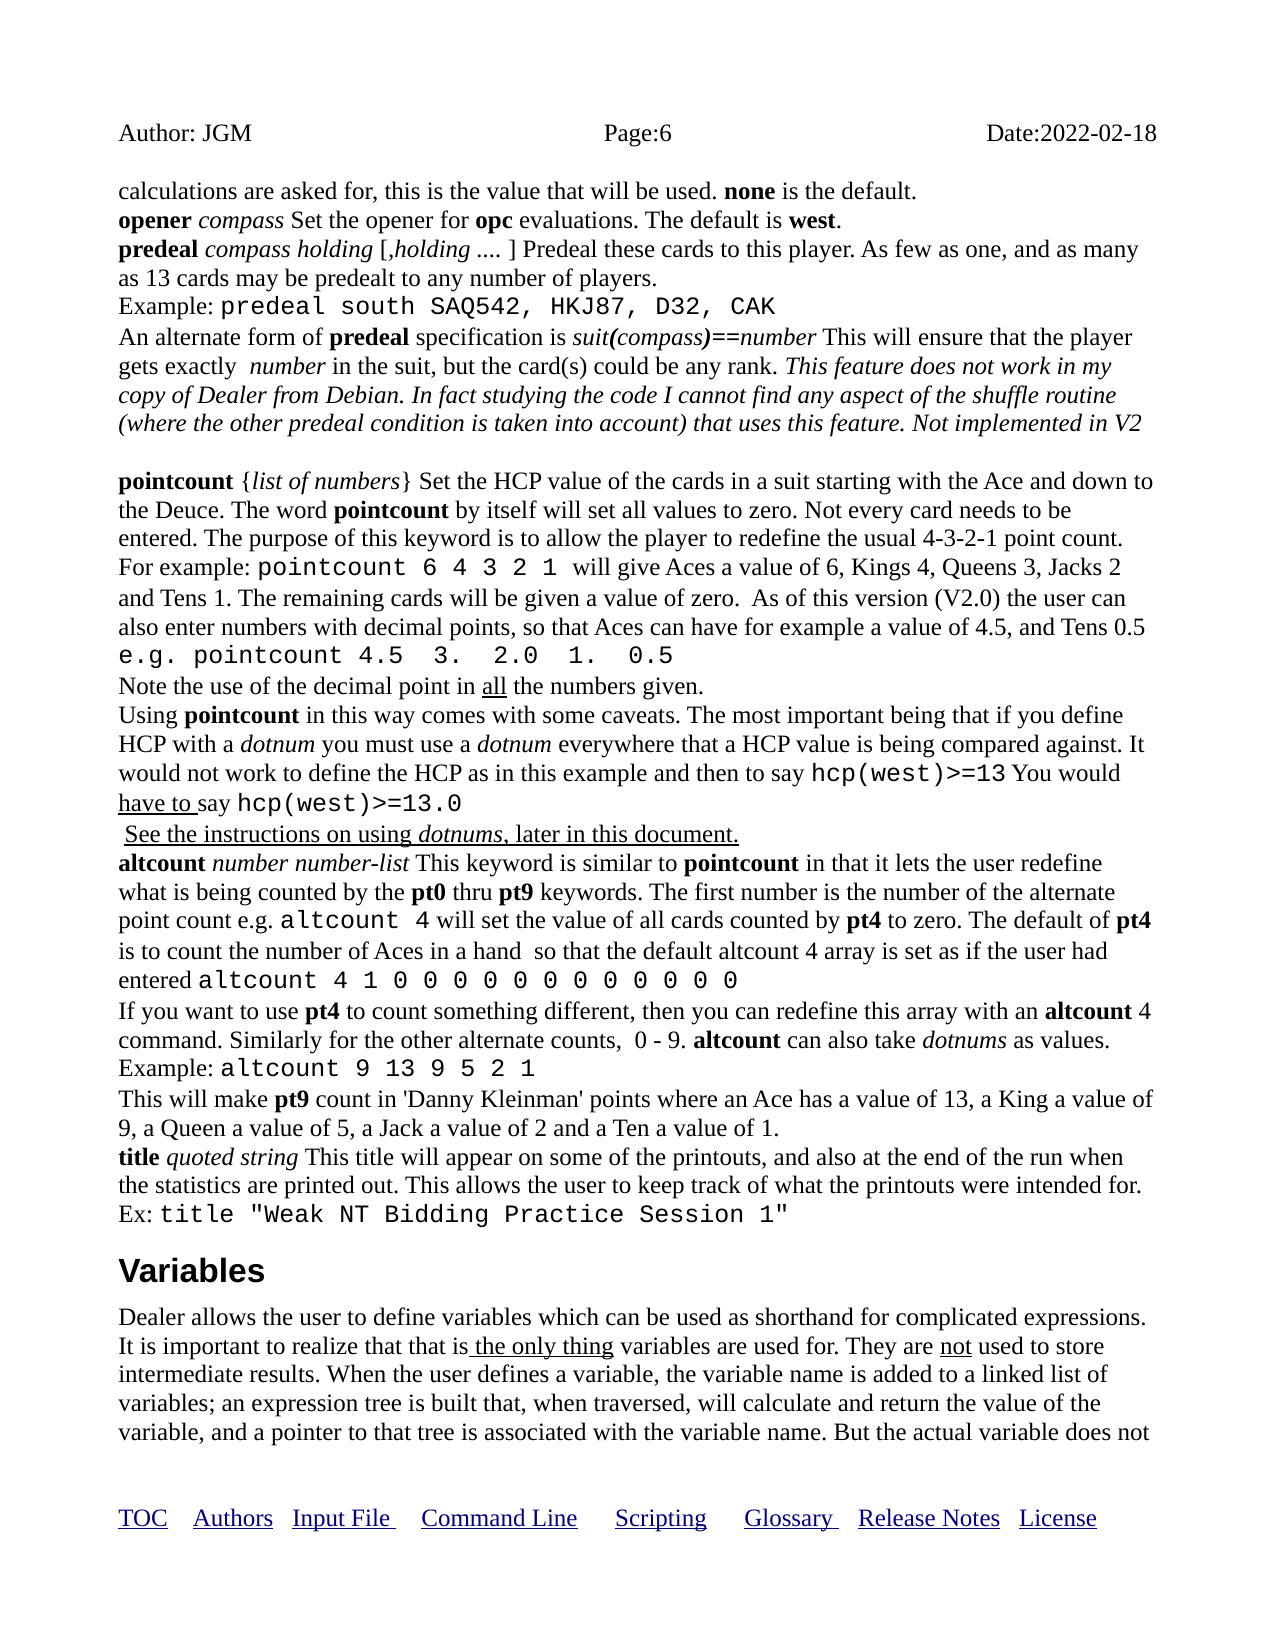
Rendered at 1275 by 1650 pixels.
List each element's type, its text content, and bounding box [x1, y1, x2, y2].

subtitle Variables [118, 1251, 1157, 1289]
text pointcount {list of numbers} Set the HCP value of the cards in a suit starting with the Ace and down to the Deuce. The word pointcount by itself will set all values to zero. Not every card needs to be entered. The purpose of this keyword is to allow the player to redefine the usual 4-3-2-1 point count. For example: pointcount 6 4 3 2 1 will give Aces a value of 6, Kings 4, Queens 3, Jacks 2 and Tens 1. The remaining cards will be given a value of zero. As of this version (V2.0) the user can also enter numbers with decimal points, so that Aces can have for example a value of 4.5, and Tens 0.5 [118, 466, 1157, 641]
text e.g. pointcount 4.5 3. 2.0 1. 0.5 [118, 641, 1157, 671]
text title quoted string This title will appear on some of the printouts, and also at the end of the run when the statistics are printed out. This allows the user to keep track of what the printouts were intended for. [118, 1142, 1157, 1199]
text altcount number number-list This keyword is similar to pointcount in that it lets the user redefine what is being counted by the pt0 thru pt9 keywords. The first number is the number of the alternate point count e.g. altcount 4 will set the value of all cards counted by pt4 to zero. The default of pt4 is to count the number of Aces in a hand so that the default altcount 4 array is set as if the user had entered altcount 4 1 0 0 0 0 0 0 0 0 0 0 0 0 [118, 848, 1157, 996]
text calculations are asked for, this is the value that will be used. none is the default. [118, 176, 1157, 205]
text See the instructions on using dotnums, later in this document. [118, 819, 1157, 848]
text Dealer allows the user to define variables which can be used as shorthand for complicated expressions. It is important to realize that that is the only thing variables are used for. They are not used to store intermediate results. When the user defines a variable, the variable name is added to a linked list of variables; an expression tree is built that, when traversed, will calculate and return the value of the variable, and a pointer to that tree is associated with the variable name. But the actual variable does not [118, 1302, 1157, 1446]
text An alternate form of predeal specification is suit(compass)==number This will ensure that the player gets exactly number in the suit, but the card(s) could be any rank. This feature does not work in my copy of Dealer from Debian. In fact studying the code I cannot find any aspect of the shuffle routine (where the other predeal condition is taken into account) that uses this feature. Not implemented in V2 [118, 322, 1157, 437]
text Ex: title "Weak NT Bidding Practice Session 1" [118, 1199, 1157, 1230]
text predeal compass holding [,holding .... ] Predeal these cards to this player. As few as one, and as many as 13 cards may be predealt to any number of players. [118, 234, 1157, 291]
text Example: predeal south SAQ542, HKJ87, D32, CAK [118, 291, 1157, 322]
text Note the use of the decimal point in all the numbers given. [118, 671, 1157, 700]
text opener compass Set the opener for opc evaluations. The default is west. [118, 205, 1157, 234]
text Using pointcount in this way comes with some caveats. The most important being that if you define HCP with a dotnum you must use a dotnum everywhere that a HCP value is being compared against. It would not work to define the HCP as in this example and then to say hcp(west)>=13 You would have to say hcp(west)>=13.0 [118, 700, 1157, 819]
text This will make pt9 count in 'Danny Kleinman' points where an Ace has a value of 13, a King a value of 9, a Queen a value of 5, a Jack a value of 2 and a Ten a value of 1. [118, 1084, 1157, 1142]
text If you want to use pt4 to count something different, then you can redefine this array with an altcount 4 command. Similarly for the other alternate counts, 0 - 9. altcount can also take dotnums as values. [118, 996, 1157, 1053]
text Example: altcount 9 13 9 5 2 1 [118, 1053, 1157, 1084]
